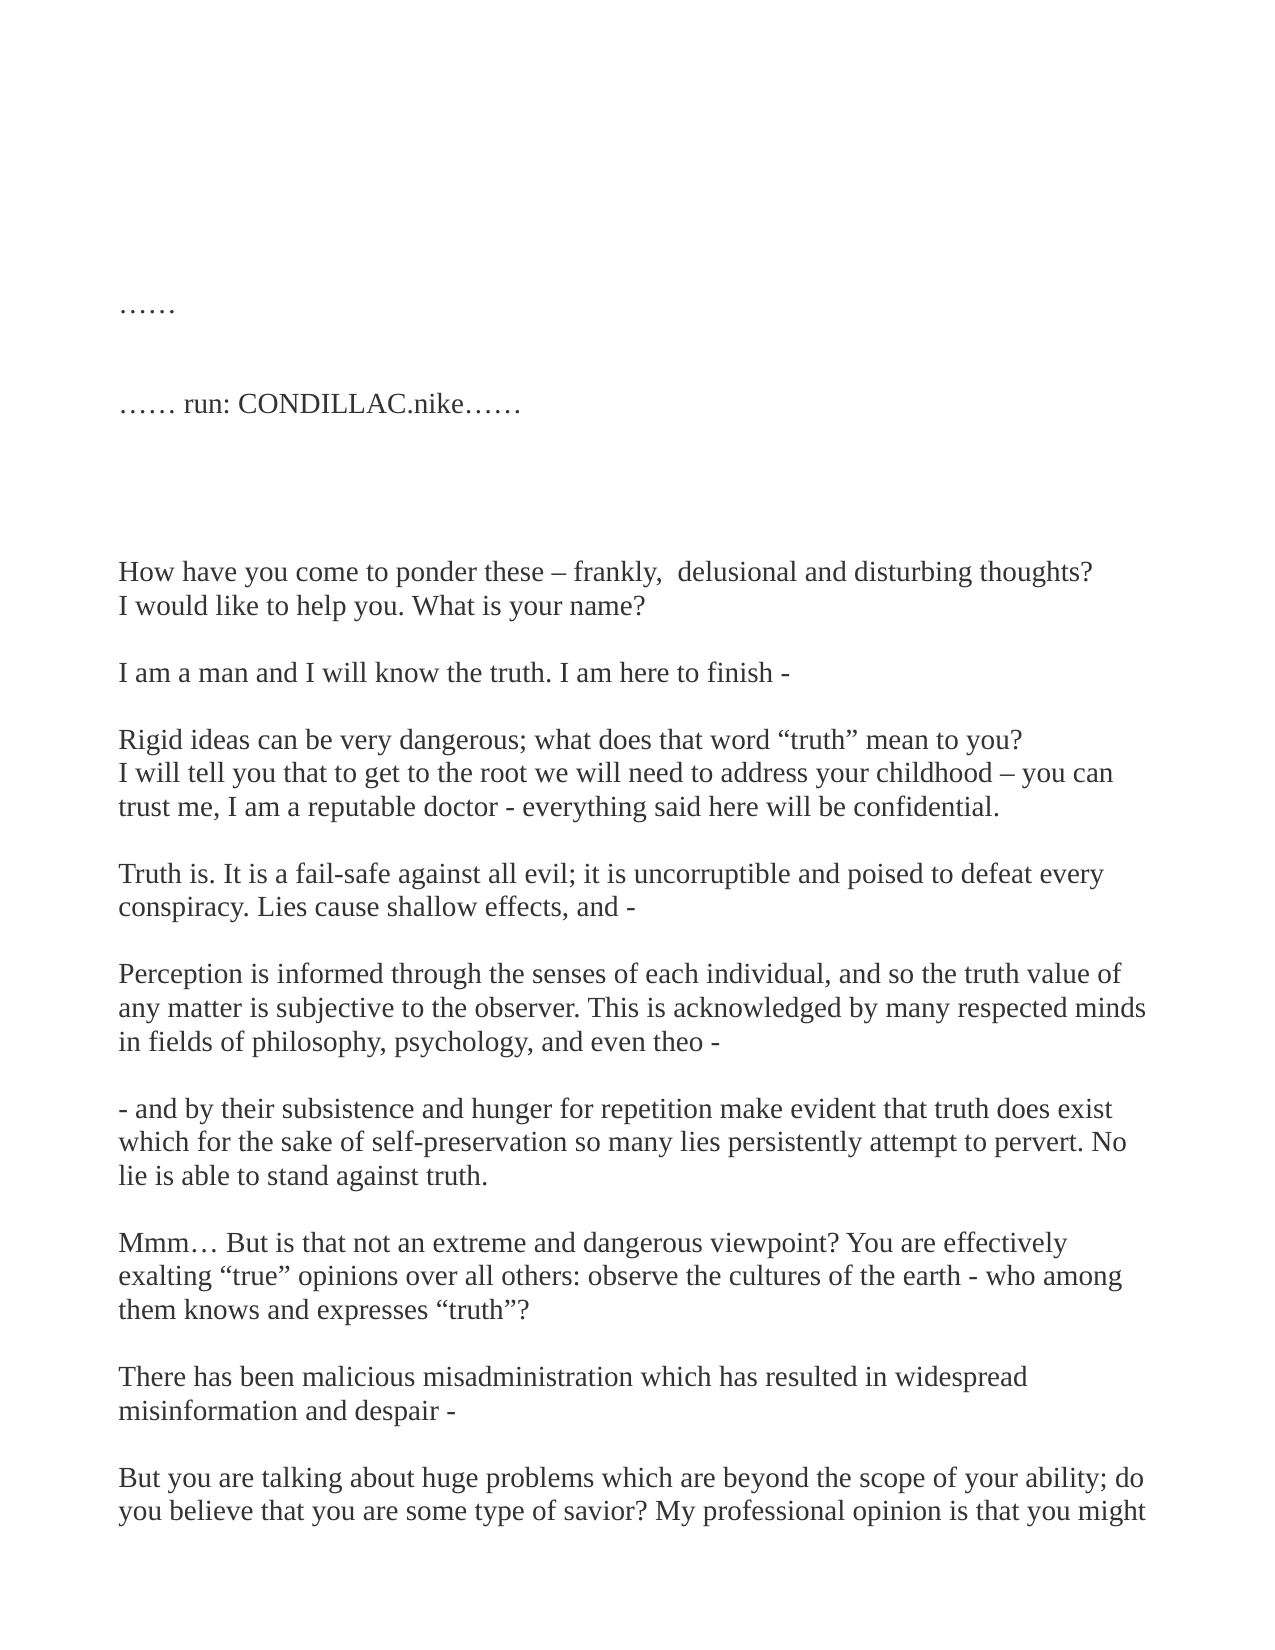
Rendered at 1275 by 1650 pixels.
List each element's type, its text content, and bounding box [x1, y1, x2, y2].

text …… …… run: CONDILLAC.nike…… How have you come to ponder these – frankly, delusional and disturbing thoughts? I would like to help you. What is your name? I am a man and I will know the truth. I am here to finish - Rigid ideas can be very dangerous; what does that word “truth” mean to you? I will tell you that to get to the root we will need to address your childhood – you can trust me, I am a reputable doctor - everything said here will be confidential. Truth is. It is a fail-safe against all evil; it is uncorruptible and poised to defeat every conspiracy. Lies cause shallow effects, and - Perception is informed through the senses of each individual, and so the truth value of any matter is subjective to the observer. This is acknowledged by many respected minds in fields of philosophy, psychology, and even theo - - and by their subsistence and hunger for repetition make evident that truth does exist which for the sake of self-preservation so many lies persistently attempt to pervert. No lie is able to stand against truth. Mmm… But is that not an extreme and dangerous viewpoint? You are effectively exalting “true” opinions over all others: observe the cultures of the earth - who among them knows and expresses “truth”? There has been malicious misadministration which has resulted in widespread misinformation and despair - But you are talking about huge problems which are beyond the scope of your ability; do you believe that you are some type of savior? My professional opinion is that you might [118, 118, 1157, 1527]
